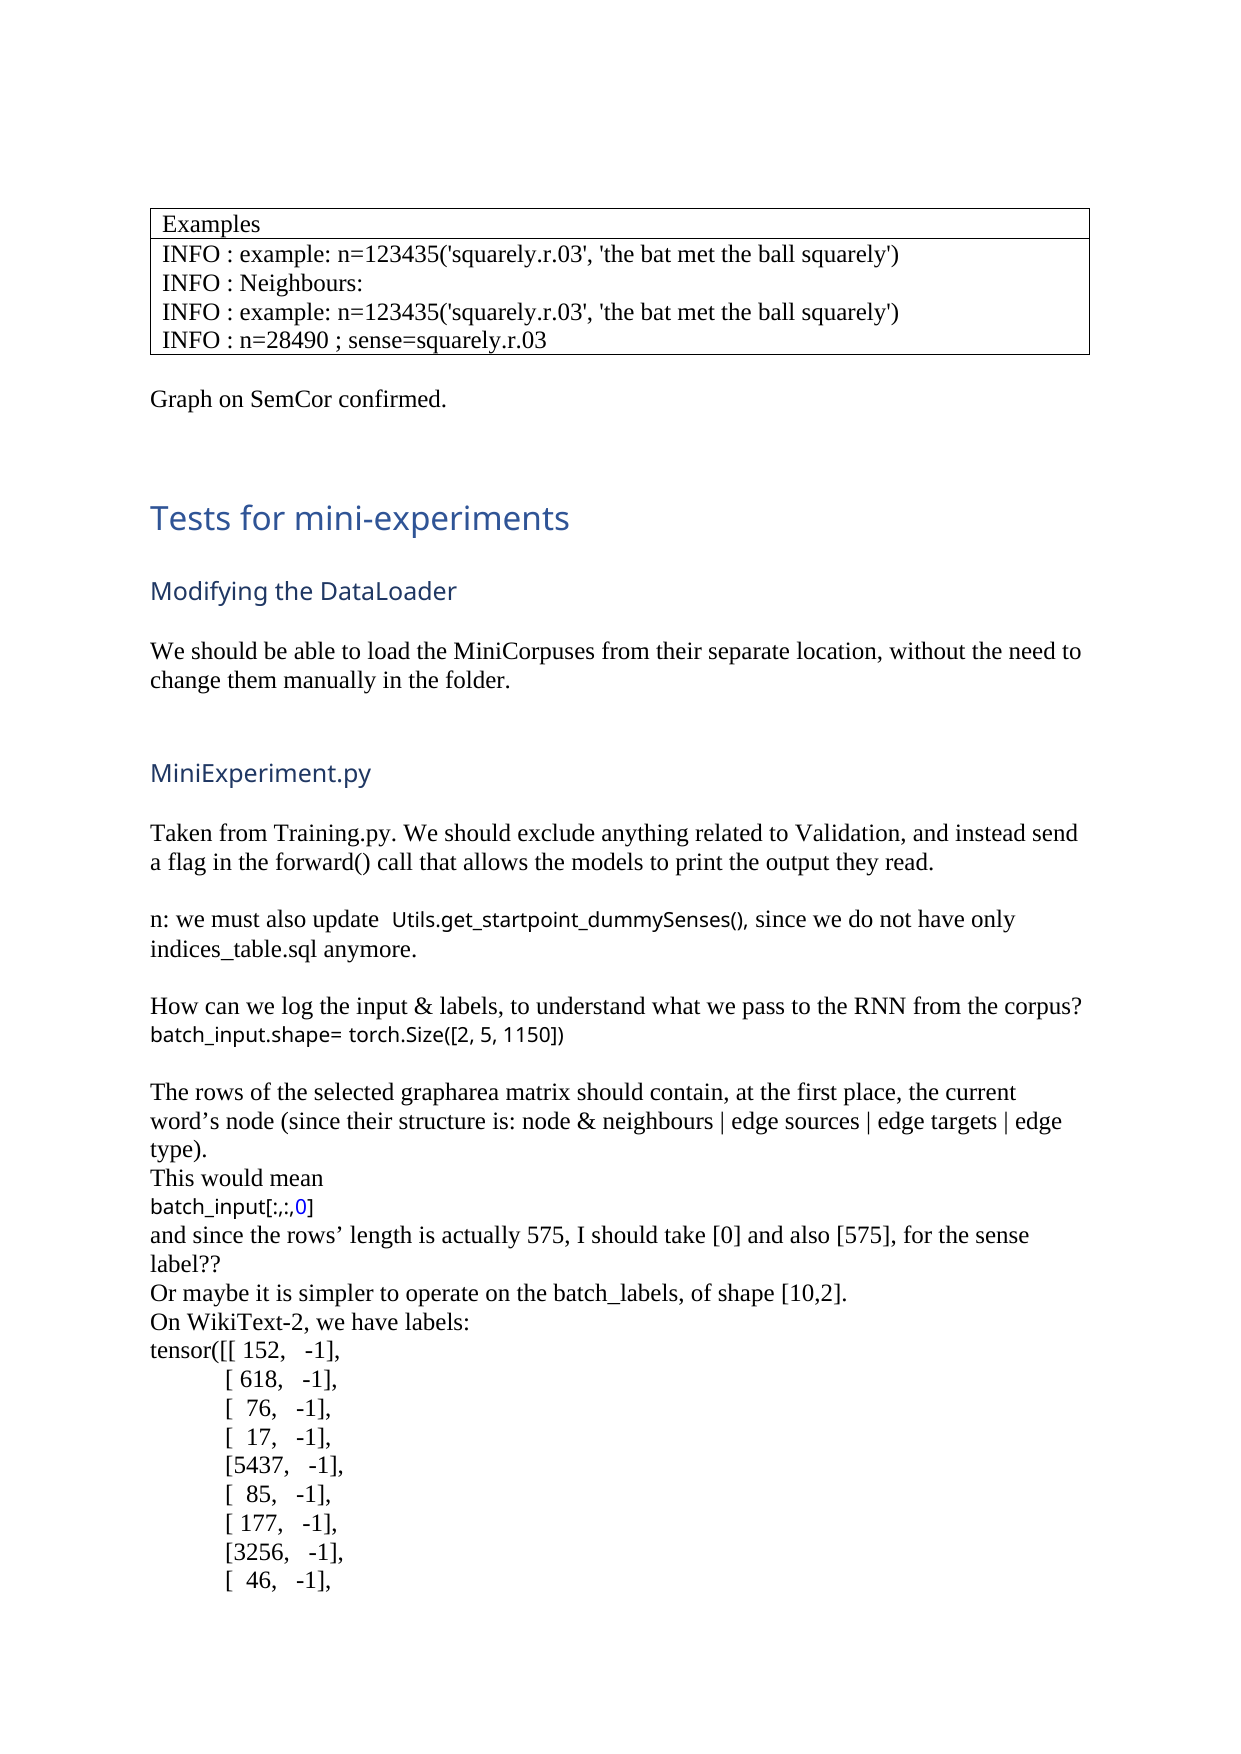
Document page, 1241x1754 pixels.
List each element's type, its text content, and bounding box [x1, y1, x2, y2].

text [ 177, -1], [150, 1508, 1090, 1537]
text [3256, -1], [150, 1537, 1090, 1566]
subtitle Tests for mini-experiments [150, 495, 1090, 541]
table_cell Examples [151, 209, 1089, 238]
text [ 618, -1], [150, 1364, 1090, 1393]
table_cell INFO : example: n=123435('squarely.r.03', 'the bat met the ball squarely') INFO : Neighbours: INFO : example: n=123435('squarely.r.03', 'the bat met the ball squarely') INFO : n=28490 ; sense=squarely.r.03 [151, 239, 1089, 354]
text batch_input[:,:,0] [150, 1192, 1090, 1221]
text The rows of the selected grapharea matrix should contain, at the first place, the current word’s node (since their structure is: node & neighbours | edge sources | edge targets | edge type). [150, 1077, 1090, 1163]
text Taken from Training.py. We should exclude anything related to Validation, and instead send a flag in the forward() call that allows the models to print the output they read. [150, 818, 1090, 876]
text tensor([[ 152, -1], [150, 1336, 1090, 1364]
text Or maybe it is simpler to operate on the batch_labels, of shape [10,2]. [150, 1278, 1090, 1307]
text Graph on SemCor confirmed. [150, 384, 1090, 413]
subtitle MiniExperiment.py [150, 755, 1090, 789]
text [ 85, -1], [150, 1479, 1090, 1508]
text batch_input.shape= torch.Size([2, 5, 1150]) [150, 1020, 1090, 1049]
text On WikiText-2, we have labels: [150, 1307, 1090, 1336]
text We should be able to load the MiniCorpuses from their separate location, without the need to change them manually in the folder. [150, 636, 1090, 694]
text [ 46, -1], [150, 1566, 1090, 1594]
text and since the rows’ length is actually 575, I should take [0] and also [575], for the sense label?? [150, 1221, 1090, 1278]
text [5437, -1], [150, 1451, 1090, 1479]
text n: we must also update Utils.get_startpoint_dummySenses(), since we do not have only indices_table.sql anymore. [150, 904, 1090, 963]
text This would mean [150, 1163, 1090, 1192]
text [ 76, -1], [150, 1393, 1090, 1422]
subtitle Modifying the DataLoader [150, 573, 1090, 607]
text [ 17, -1], [150, 1422, 1090, 1451]
text How can we log the input & labels, to understand what we pass to the RNN from the corpus? [150, 991, 1090, 1020]
